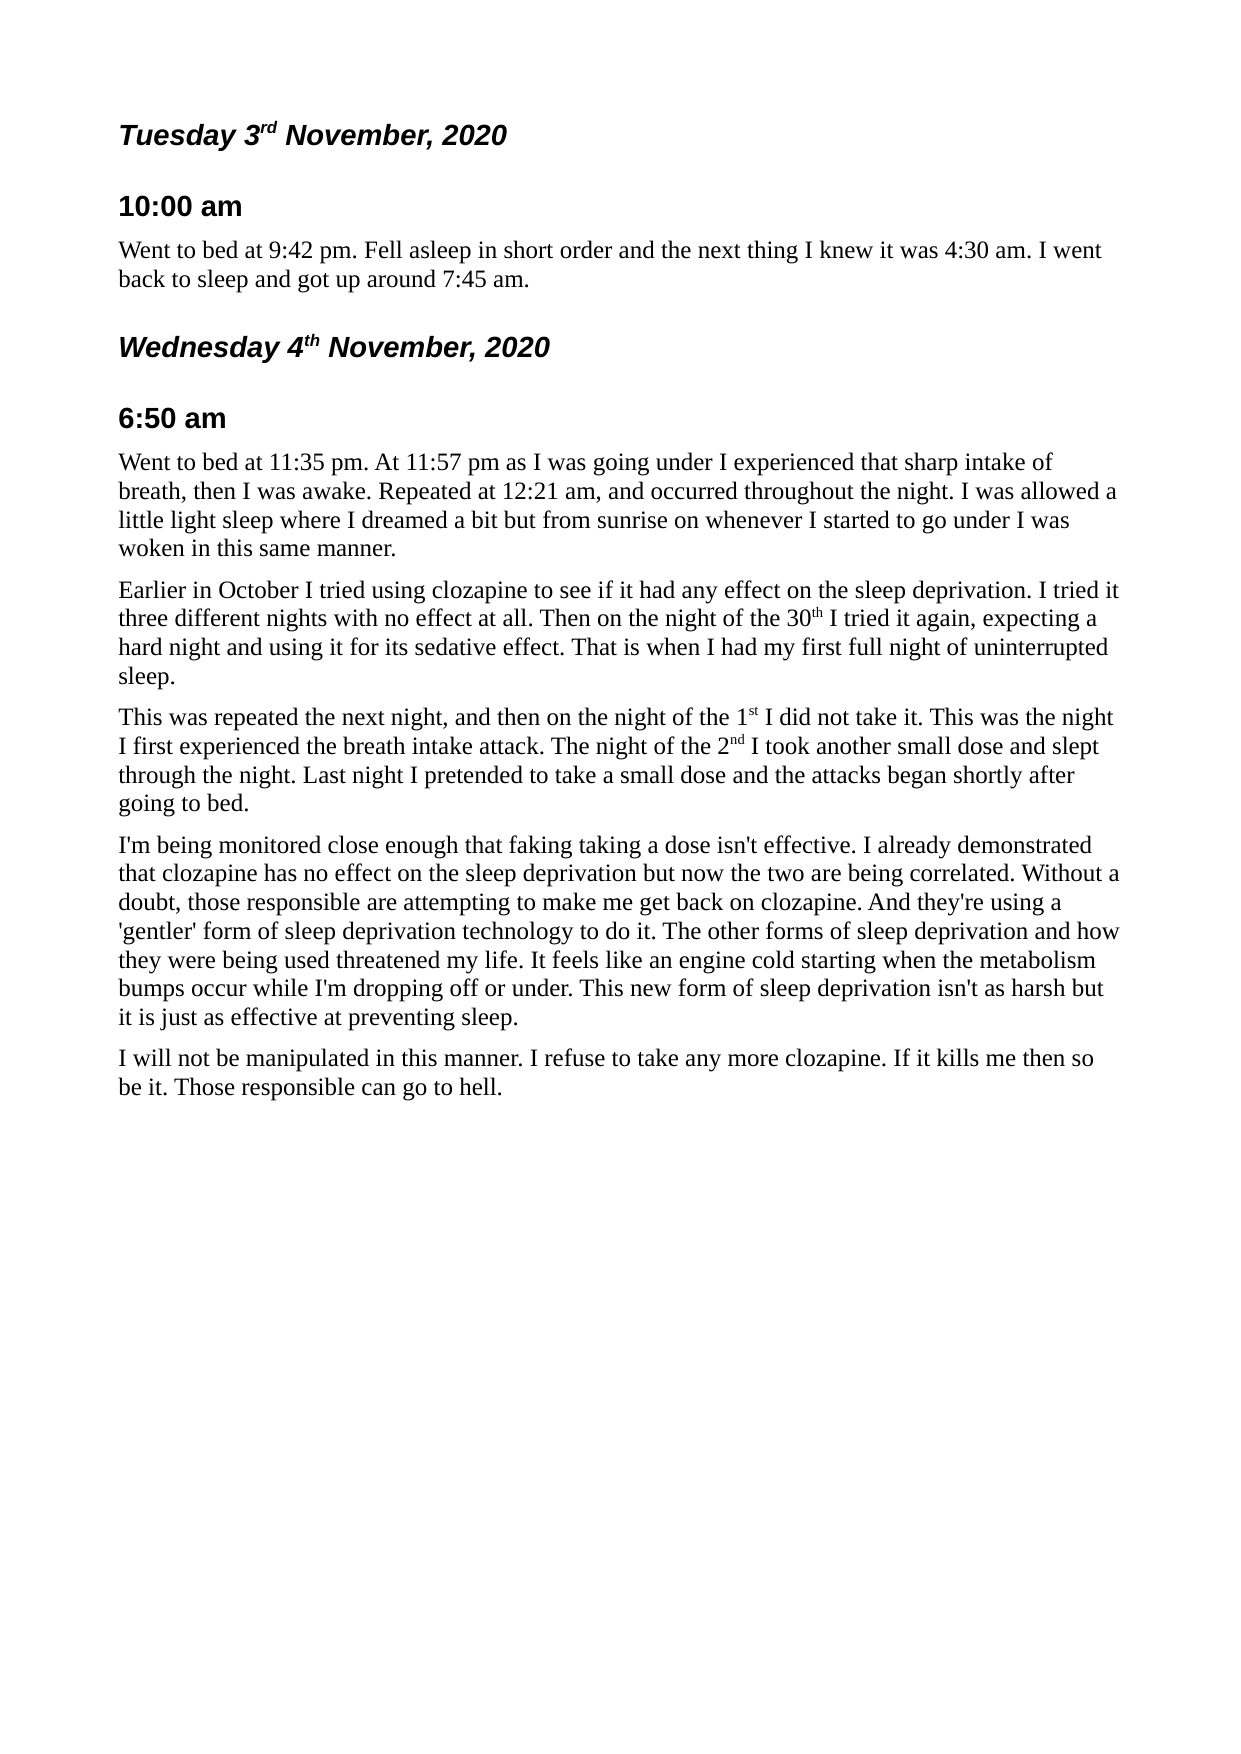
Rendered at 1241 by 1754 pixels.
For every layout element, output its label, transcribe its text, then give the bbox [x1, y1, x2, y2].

subtitle 10:00 am [118, 189, 1122, 223]
text I'm being monitored close enough that faking taking a dose isn't effective. I already demonstrated that clozapine has no effect on the sleep deprivation but now the two are being correlated. Without a doubt, those responsible are attempting to make me get back on clozapine. And they're using a 'gentler' form of sleep deprivation technology to do it. The other forms of sleep deprivation and how they were being used threatened my life. It feels like an engine cold starting when the metabolism bumps occur while I'm dropping off or under. This new form of sleep deprivation isn't as harsh but it is just as effective at preventing sleep. [118, 830, 1122, 1031]
subtitle Wednesday 4th November, 2020 [118, 330, 1122, 364]
text I will not be manipulated in this manner. I refuse to take any more clozapine. If it kills me then so be it. Those responsible can go to hell. [118, 1043, 1122, 1101]
text Went to bed at 9:42 pm. Fell asleep in short order and the next thing I knew it was 4:30 am. I went back to sleep and got up around 7:45 am. [118, 235, 1122, 293]
text Earlier in October I tried using clozapine to see if it had any effect on the sleep deprivation. I tried it three different nights with no effect at all. Then on the night of the 30th I tried it again, expecting a hard night and using it for its sedative effect. That is when I had my first full night of uninterrupted sleep. [118, 575, 1122, 690]
subtitle 6:50 am [118, 401, 1122, 435]
text This was repeated the next night, and then on the night of the 1st I did not take it. This was the night I first experienced the breath intake attack. The night of the 2nd I took another small dose and slept through the night. Last night I pretended to take a small dose and the attacks began shortly after going to bed. [118, 702, 1122, 817]
subtitle Tuesday 3rd November, 2020 [118, 118, 1122, 152]
text Went to bed at 11:35 pm. At 11:57 pm as I was going under I experienced that sharp intake of breath, then I was awake. Repeated at 12:21 am, and occurred throughout the night. I was allowed a little light sleep where I dreamed a bit but from sunrise on whenever I started to go under I was woken in this same manner. [118, 447, 1122, 562]
